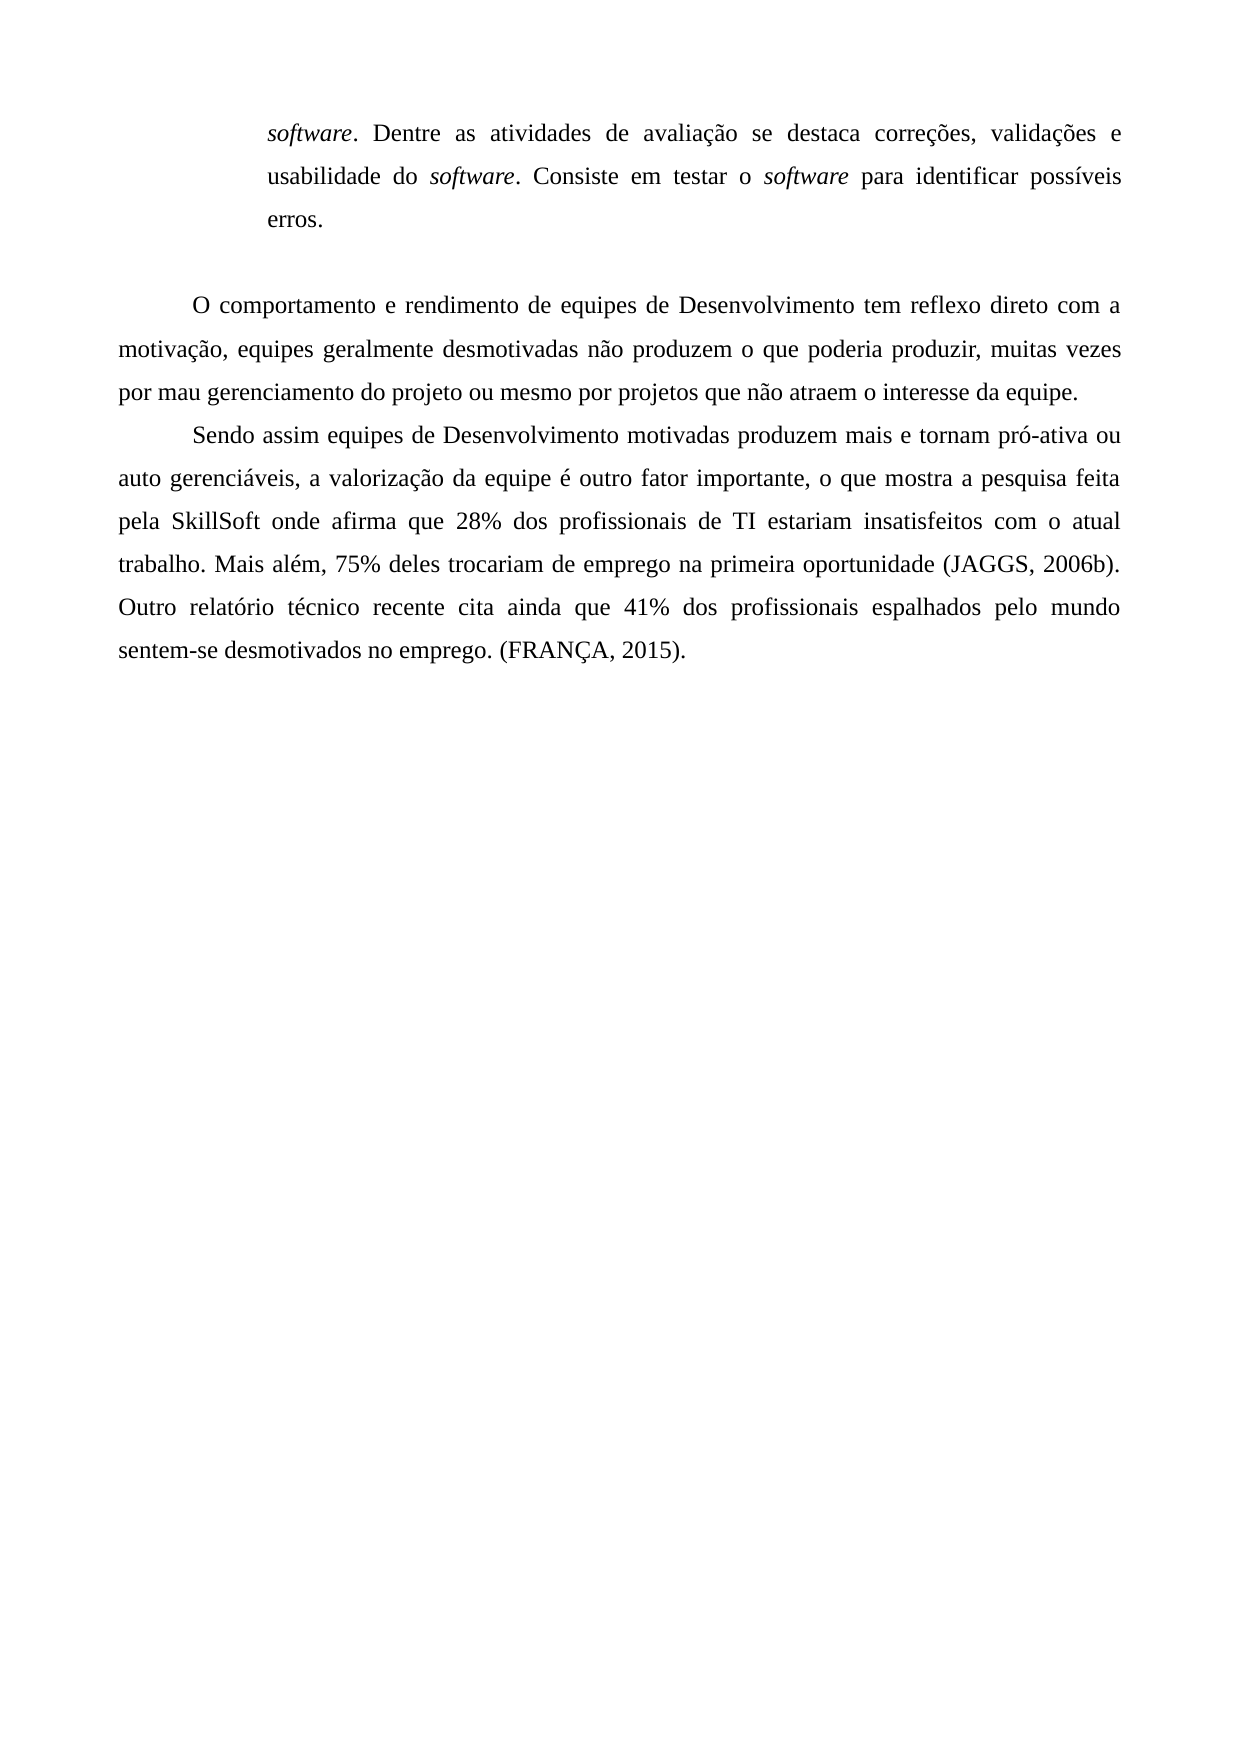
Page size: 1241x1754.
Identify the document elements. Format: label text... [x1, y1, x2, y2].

list software. Dentre as atividades de avaliação se destaca correções, validações e usabilidade do software. Consiste em testar o software para identificar possíveis erros. [229, 118, 1122, 233]
text O comportamento e rendimento de equipes de Desenvolvimento tem reflexo direto com a motivação, equipes geralmente desmotivadas não produzem o que poderia produzir, muitas vezes por mau gerenciamento do projeto ou mesmo por projetos que não atraem o interesse da equipe. [118, 291, 1122, 406]
text Sendo assim equipes de Desenvolvimento motivadas produzem mais e tornam pró-ativa ou auto gerenciáveis, a valorização da equipe é outro fator importante, o que mostra a pesquisa feita pela SkillSoft onde afirma que 28% dos profissionais de TI estariam insatisfeitos com o atual trabalho. Mais além, 75% deles trocariam de emprego na primeira oportunidade (JAGGS, 2006b). Outro relatório técnico recente cita ainda que 41% dos profissionais espalhados pelo mundo sentem-se desmotivados no emprego. (FRANÇA, 2015). [118, 420, 1122, 664]
